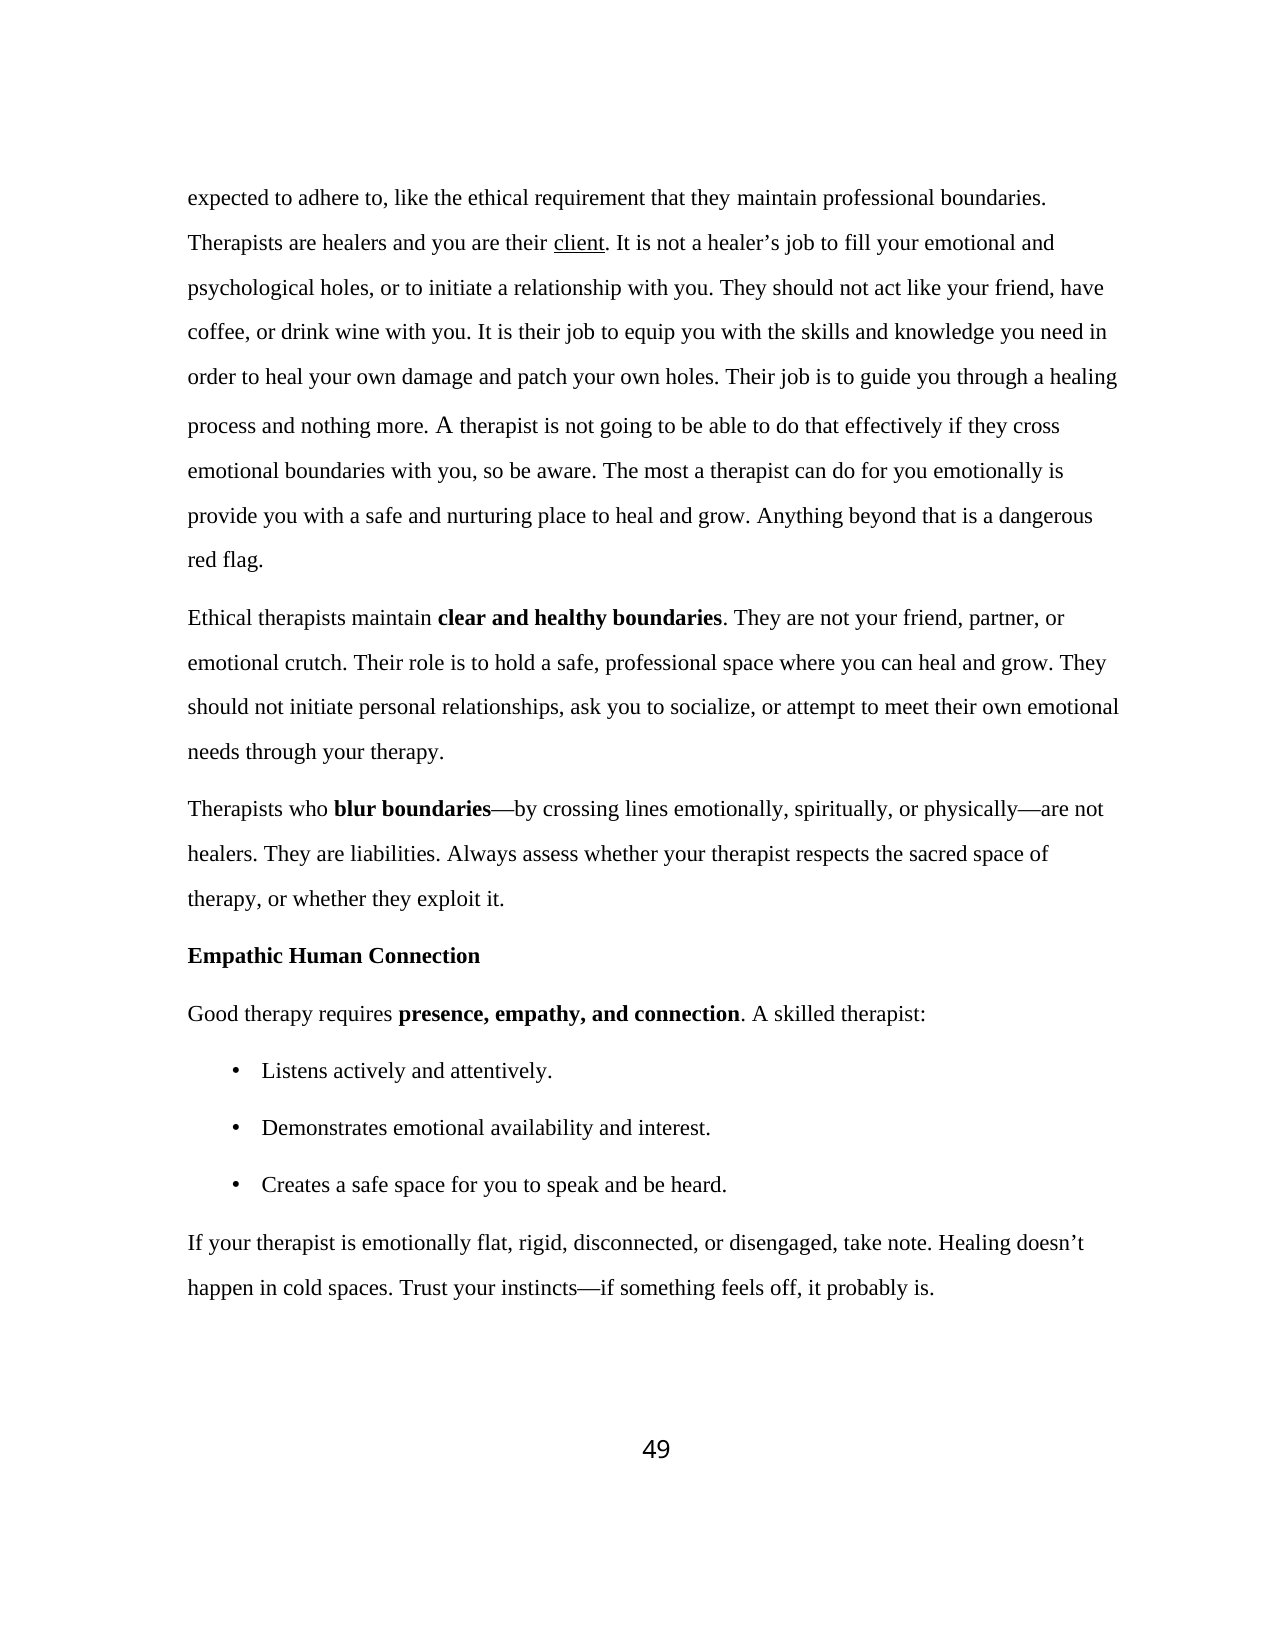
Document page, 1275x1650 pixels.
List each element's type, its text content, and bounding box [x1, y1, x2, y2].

text Therapists who blur boundaries—by crossing lines emotionally, spiritually, or physically—are not healers. They are liabilities. Always assess whether your therapist respects the sacred space of therapy, or whether they exploit it. [187, 795, 1125, 911]
list Creates a safe space for you to speak and be heard. [232, 1171, 1125, 1198]
text Good therapy requires presence, empathy, and connection. A skilled therapist: [187, 999, 1125, 1026]
list Listens actively and attentively. [232, 1057, 1125, 1083]
text Ethical therapists maintain clear and healthy boundaries. They are not your friend, partner, or emotional crutch. Their role is to hold a safe, professional space where you can heal and grow. They should not initiate personal relationships, ask you to socialize, or attempt to meet their own emotional needs through your therapy. [187, 604, 1125, 764]
text expected to adhere to, like the ethical requirement that they maintain professional boundaries. Therapists are healers and you are their client. It is not a healer’s job to fill your emotional and psychological holes, or to initiate a relationship with you. They should not act like your friend, have coffee, or drink wine with you. It is their job to equip you with the skills and knowledge you need in order to heal your own damage and patch your own holes. Their job is to guide you through a healing process and nothing more. A therapist is not going to be able to do that effectively if they cross emotional boundaries with you, so be aware. The most a therapist can do for you emotionally is provide you with a safe and nurturing place to heal and grow. Anything beyond that is a dangerous red flag. [187, 184, 1125, 573]
text Empathic Human Connection [187, 942, 1125, 969]
list Demonstrates emotional availability and interest. [232, 1114, 1125, 1141]
text If your therapist is emotionally flat, rigid, disconnected, or disengaged, take note. Healing doesn’t happen in cold spaces. Trust your instincts—if something feels off, it probably is. [187, 1229, 1125, 1300]
